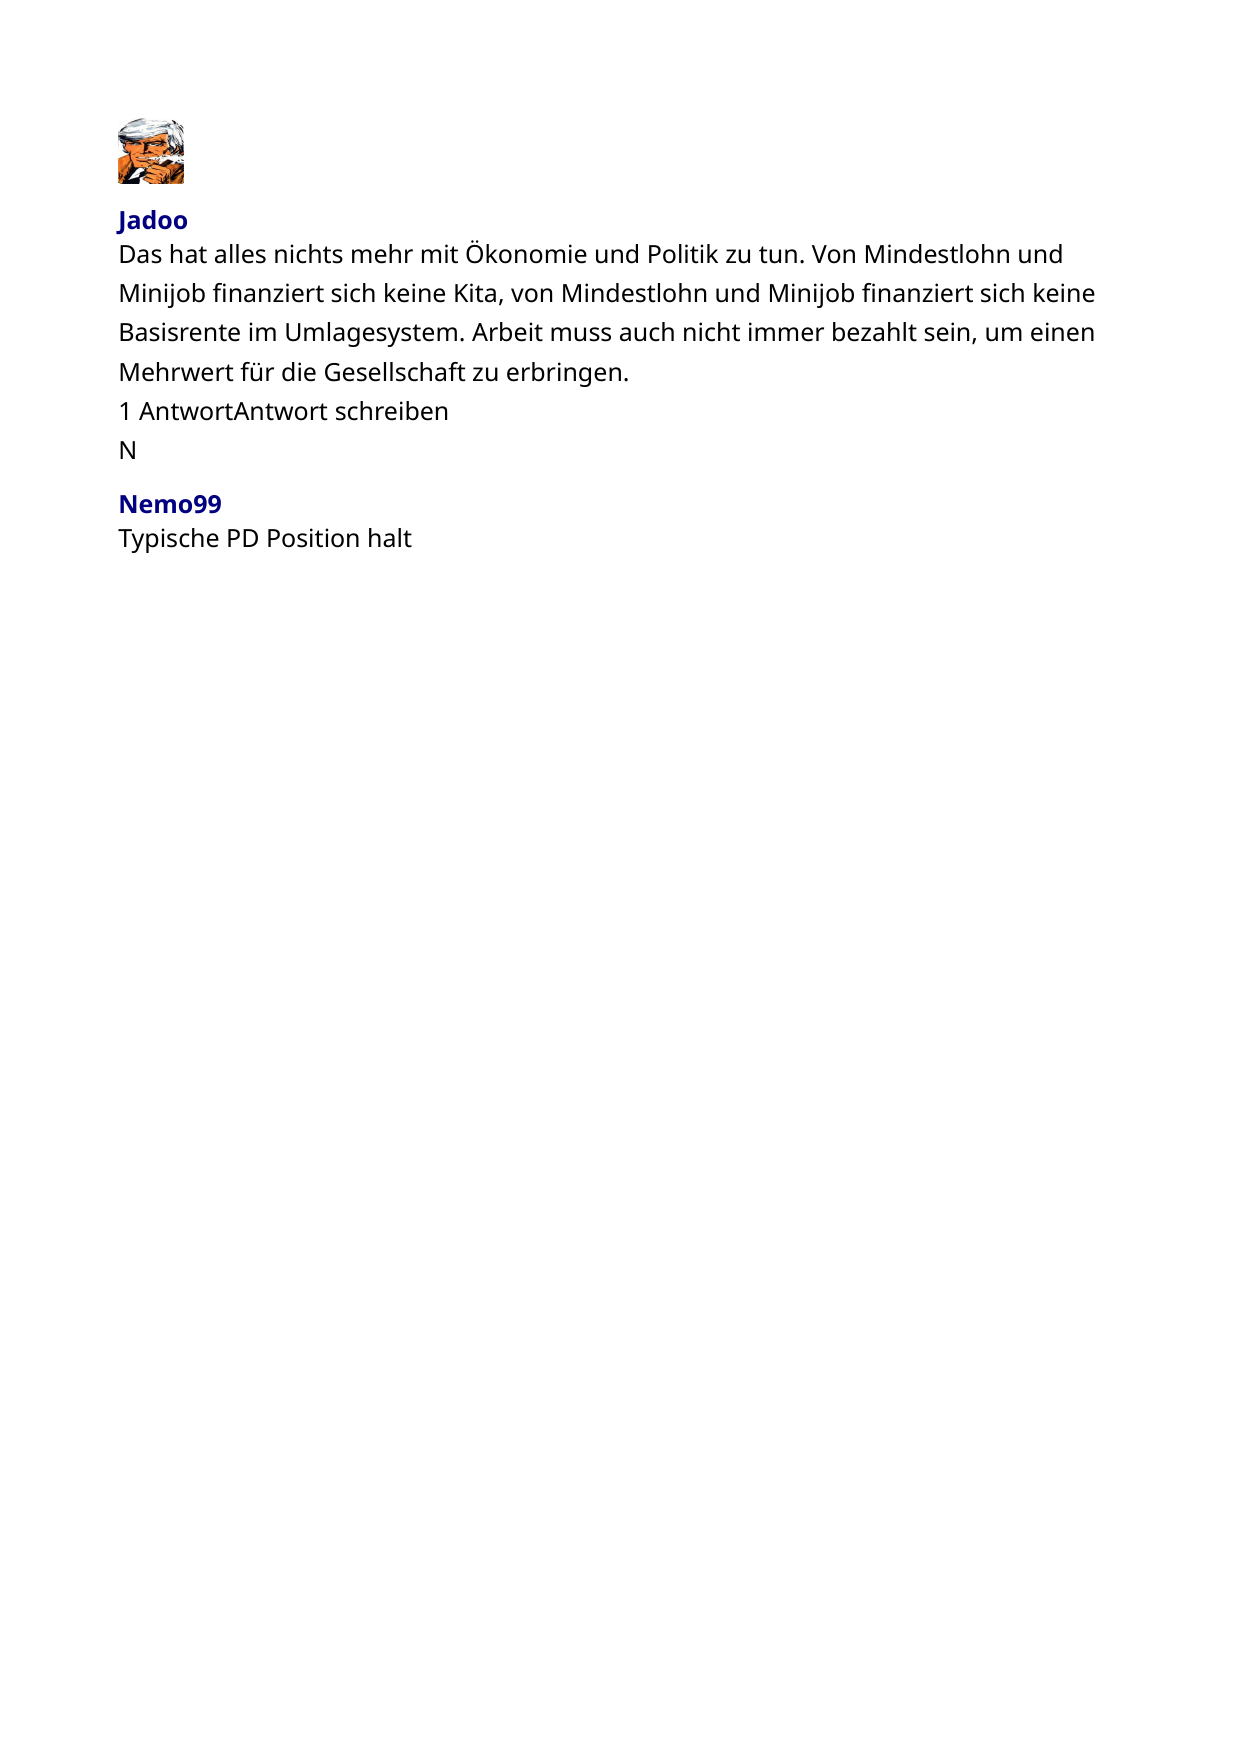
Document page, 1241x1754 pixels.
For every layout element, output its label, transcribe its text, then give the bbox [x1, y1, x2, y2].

text Typische PD Position halt [118, 520, 1122, 554]
text Das hat alles nichts mehr mit Ökonomie und Politik zu tun. Von Mindestlohn und Minijob finanziert sich keine Kita, von Mindestlohn und Minijob finanziert sich keine Basisrente im Umlagesystem. Arbeit muss auch nicht immer bezahlt sein, um einen Mehrwert für die Gesellschaft zu erbringen. [118, 237, 1122, 388]
picture [118, 118, 184, 184]
text N [118, 432, 1122, 467]
subtitle Nemo99 [118, 486, 1122, 520]
subtitle Jadoo [118, 203, 1122, 237]
text 1 AntwortAntwort schreiben [118, 393, 1122, 427]
